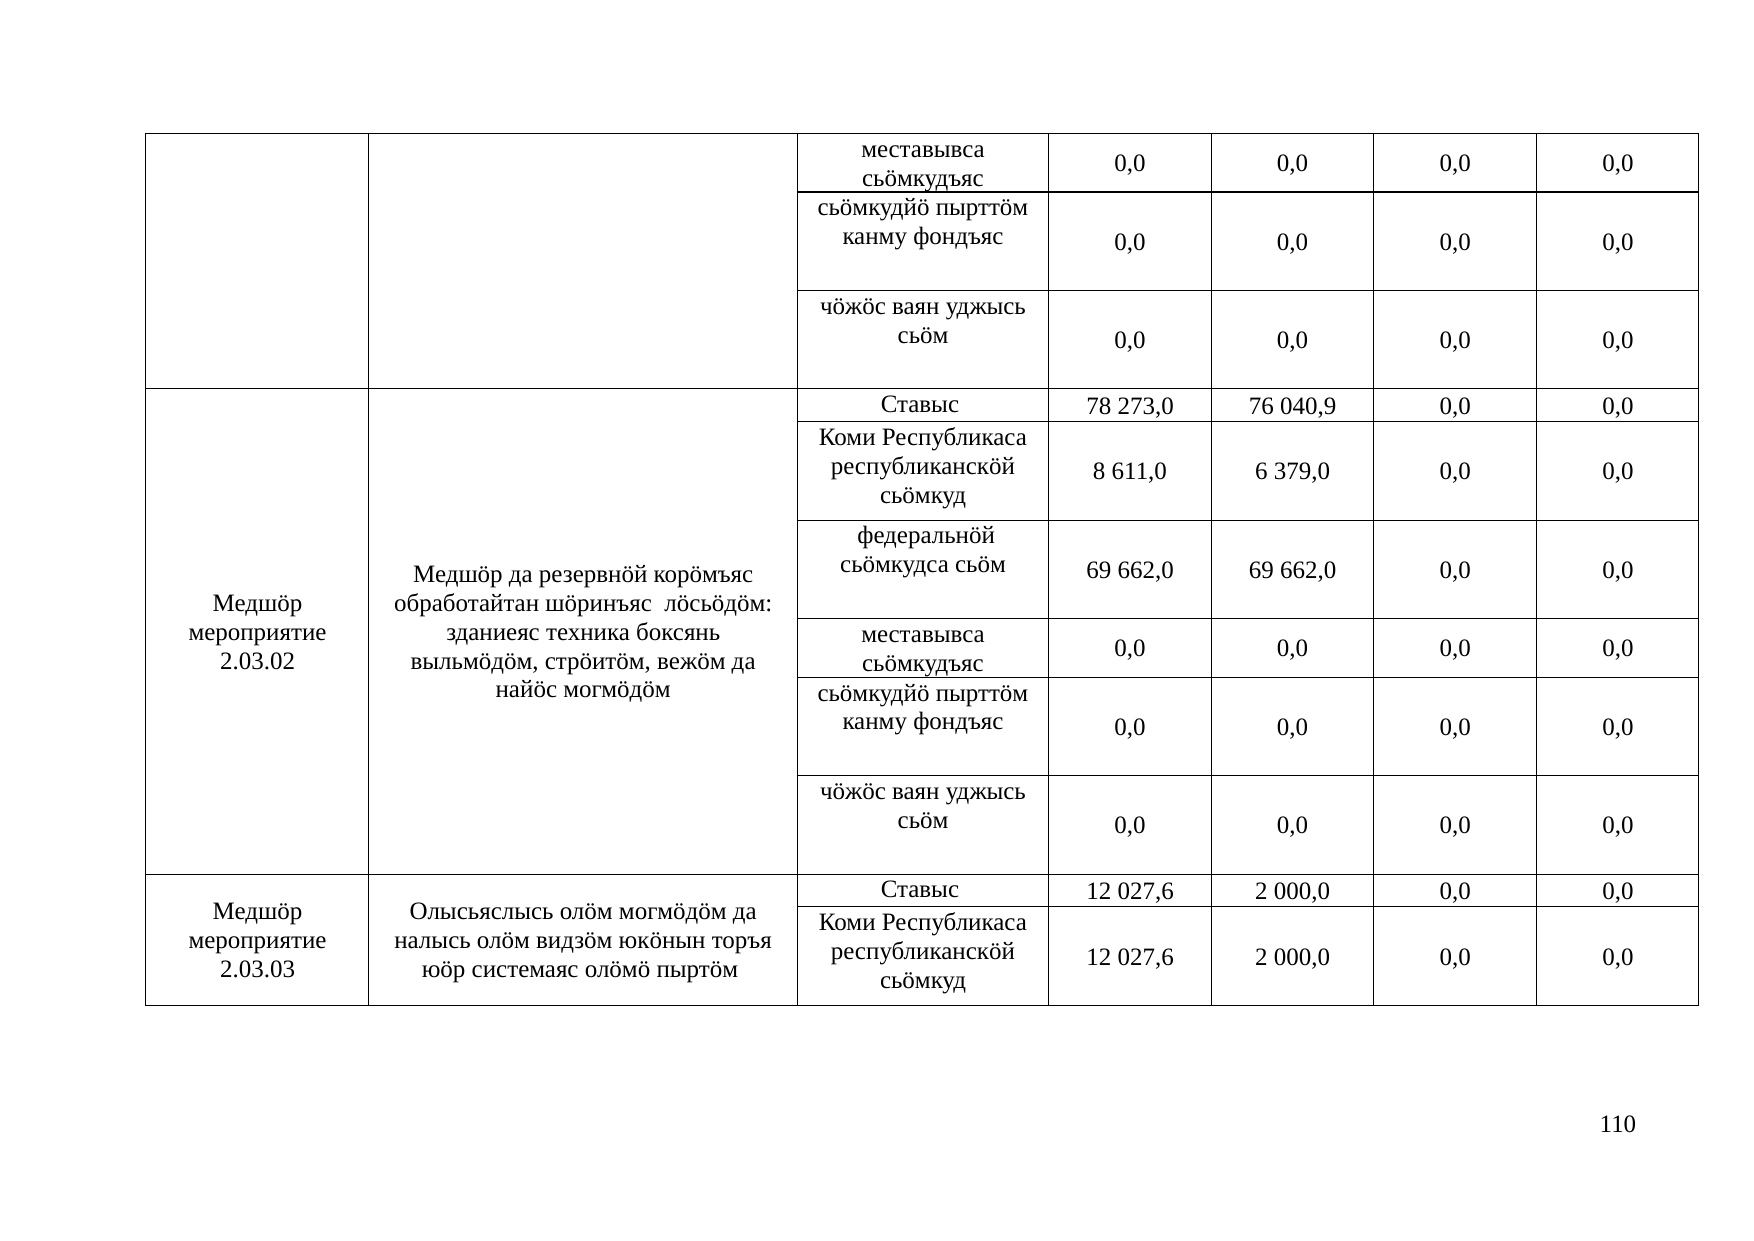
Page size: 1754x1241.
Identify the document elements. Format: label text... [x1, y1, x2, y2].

table_cell 0,0 [1537, 389, 1698, 421]
table_cell 0,0 [1049, 776, 1211, 873]
table_cell Медшӧр мероприятие 2.03.02 [146, 389, 368, 873]
table_cell сьӧмкудйӧ пырттӧм канму фондъяс [798, 193, 1048, 290]
table_cell 2 000,0 [1212, 907, 1373, 1005]
table_cell 78 273,0 [1049, 389, 1211, 421]
table_cell 0,0 [1374, 134, 1536, 191]
table_cell Медшӧр мероприятие 2.03.03 [146, 875, 368, 1005]
table_cell Медшӧр да резервнӧй корӧмъяс обработайтан шӧринъяс лӧсьӧдӧм: зданиеяс техника боксянь выльмӧдӧм, стрӧитӧм, вежӧм да найӧс могмӧдӧм [369, 389, 797, 873]
table_cell 0,0 [1212, 678, 1373, 775]
table_cell 0,0 [1537, 193, 1698, 290]
table_cell [146, 134, 368, 388]
table_cell 0,0 [1537, 678, 1698, 775]
table_cell сьӧмкудйӧ пырттӧм канму фондъяс [798, 678, 1048, 775]
table_cell 0,0 [1049, 134, 1211, 191]
table_cell 0,0 [1537, 907, 1698, 1005]
table_cell [369, 134, 797, 388]
table_cell 69 662,0 [1212, 521, 1373, 618]
table_cell 0,0 [1374, 678, 1536, 775]
table_cell 76 040,9 [1212, 389, 1373, 421]
table_cell 0,0 [1537, 291, 1698, 388]
table_cell 0,0 [1374, 619, 1536, 677]
table_cell 0,0 [1374, 193, 1536, 290]
table_cell 0,0 [1374, 422, 1536, 519]
table_cell 0,0 [1212, 619, 1373, 677]
table_cell 8 611,0 [1049, 422, 1211, 519]
table_cell 0,0 [1049, 291, 1211, 388]
table_cell меставывса сьӧмкудъяс [798, 619, 1048, 677]
table_cell 0,0 [1374, 389, 1536, 421]
table_cell 0,0 [1374, 776, 1536, 873]
table_cell 0,0 [1537, 422, 1698, 519]
table_cell 0,0 [1537, 776, 1698, 873]
table_cell 0,0 [1537, 521, 1698, 618]
table_cell 2 000,0 [1212, 875, 1373, 906]
table_cell 0,0 [1537, 134, 1698, 191]
table_cell Коми Республикаса республиканскӧй сьӧмкуд [798, 422, 1048, 519]
table_cell 0,0 [1374, 291, 1536, 388]
table_cell 0,0 [1212, 193, 1373, 290]
table_cell Ставыс [798, 875, 1048, 906]
table_cell чӧжӧс ваян уджысь сьӧм [798, 291, 1048, 388]
table_cell 0,0 [1049, 619, 1211, 677]
table_cell Коми Республикаса республиканскӧй сьӧмкуд [798, 907, 1048, 1005]
table_cell меставывса сьӧмкудъяс [798, 134, 1048, 191]
table_cell Олысьяслысь олӧм могмӧдӧм да налысь олӧм видзӧм юкӧнын торъя юӧр системаяс олӧмӧ пыртӧм [369, 875, 797, 1005]
table_cell 0,0 [1537, 875, 1698, 906]
table_cell Ставыс [798, 389, 1048, 421]
table_cell 12 027,6 [1049, 875, 1211, 906]
table_cell федеральнӧй сьӧмкудса сьӧм [798, 521, 1048, 618]
table_cell 0,0 [1212, 776, 1373, 873]
table_cell 0,0 [1212, 134, 1373, 191]
table_cell 0,0 [1374, 875, 1536, 906]
table_cell 0,0 [1374, 521, 1536, 618]
table_cell 0,0 [1374, 907, 1536, 1005]
table_cell 69 662,0 [1049, 521, 1211, 618]
table_cell 12 027,6 [1049, 907, 1211, 1005]
table_cell 6 379,0 [1212, 422, 1373, 519]
table_cell 0,0 [1537, 619, 1698, 677]
table_cell 0,0 [1212, 291, 1373, 388]
table_cell 0,0 [1049, 193, 1211, 290]
table_cell 0,0 [1049, 678, 1211, 775]
table_cell чӧжӧс ваян уджысь сьӧм [798, 776, 1048, 873]
